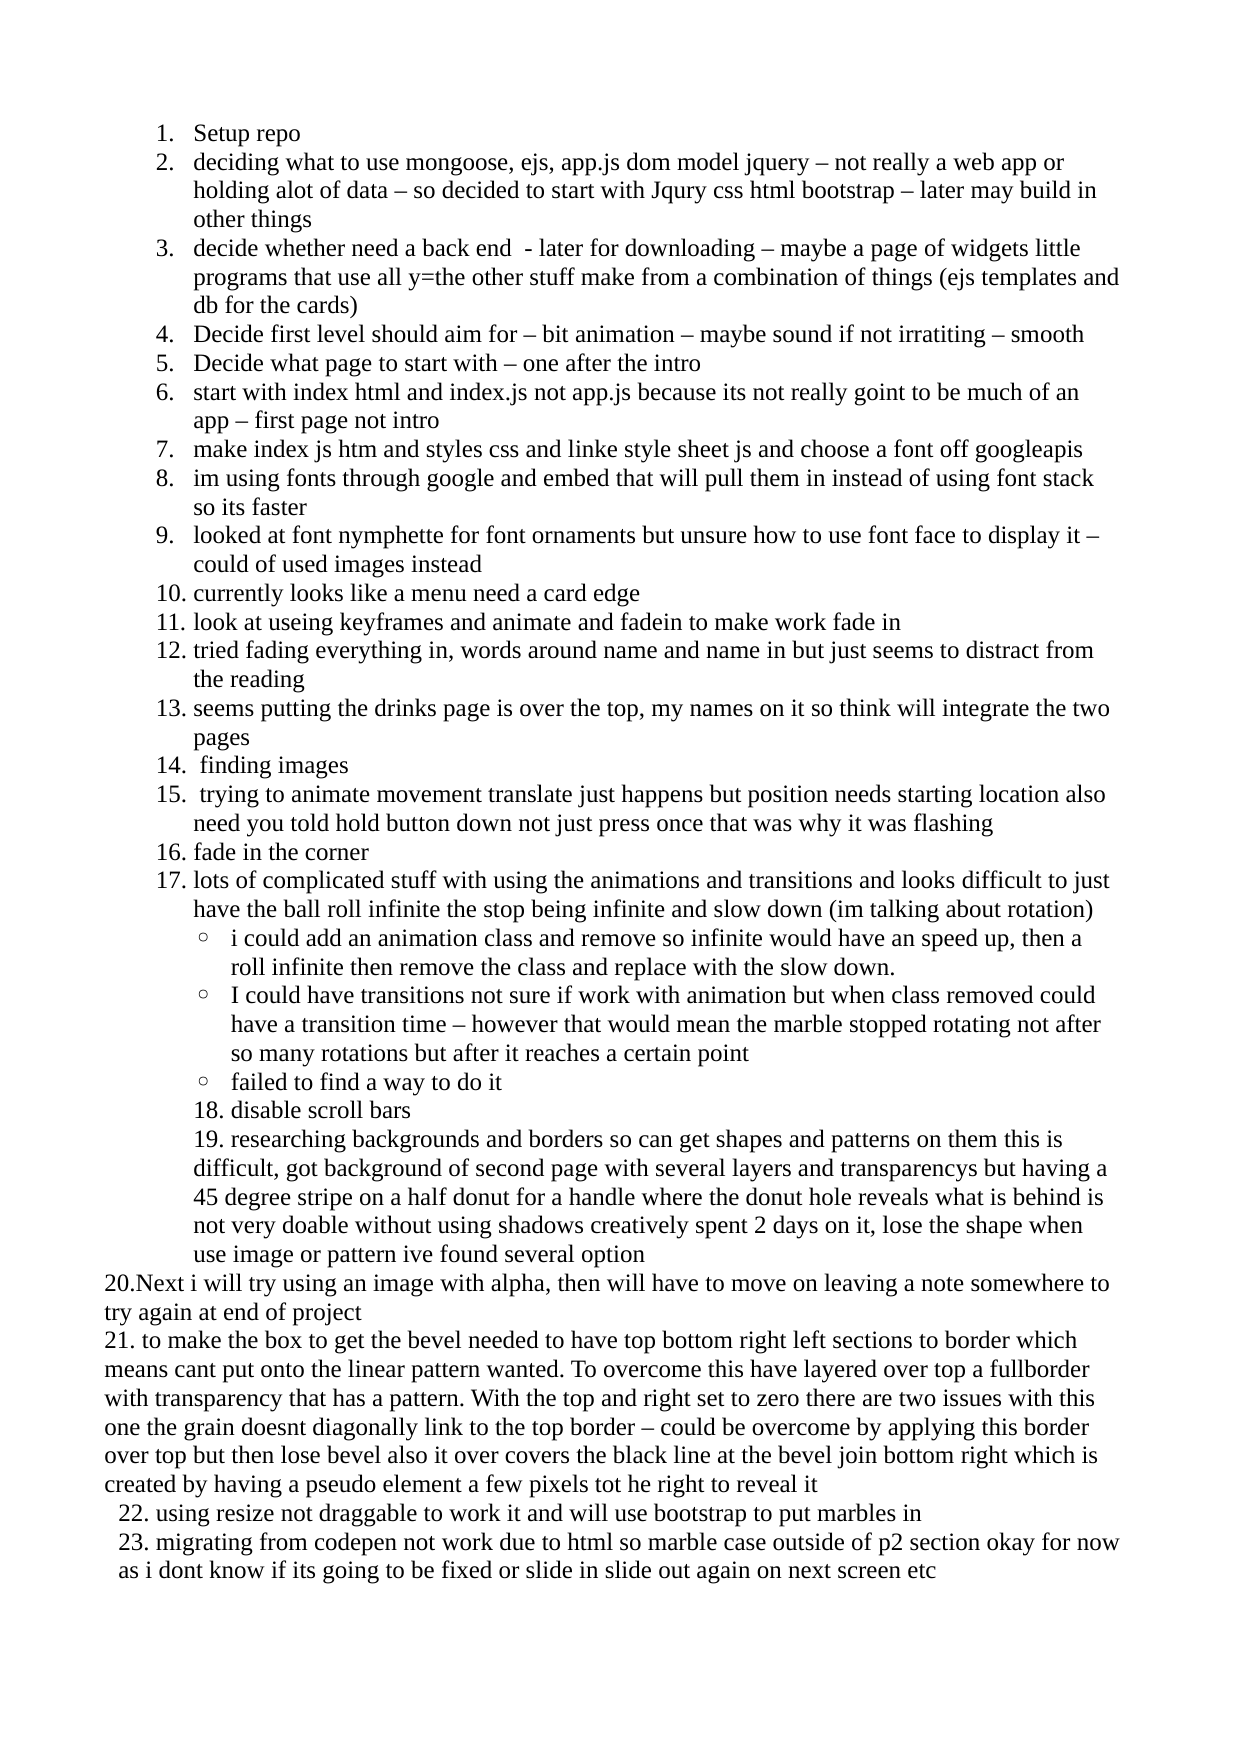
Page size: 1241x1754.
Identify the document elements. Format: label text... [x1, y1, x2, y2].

list finding images [156, 751, 1122, 779]
list Decide first level should aim for – bit animation – maybe sound if not irratiting – smooth [156, 319, 1122, 348]
list Setup repo [156, 118, 1122, 147]
list 21. to make the box to get the bevel needed to have top bottom right left sections to border which means cant put onto the linear pattern wanted. To overcome this have layered over top a fullborder with transparency that has a pattern. With the top and right set to zero there are two issues with this one the grain doesnt diagonally link to the top border – could be overcome by applying this border over top but then lose bevel also it over covers the black line at the bevel join bottom right which is created by having a pseudo element a few pixels tot he right to reveal it [104, 1326, 1122, 1498]
list start with index html and index.js not app.js because its not really goint to be much of an app – first page not intro [156, 377, 1122, 434]
list failed to find a way to do it [193, 1067, 1122, 1096]
list 18. disable scroll bars [156, 1096, 1122, 1124]
list 22. using resize not draggable to work it and will use bootstrap to put marbles in [118, 1498, 1122, 1527]
list 20.Next i will try using an image with alpha, then will have to move on leaving a note somewhere to try again at end of project [104, 1268, 1122, 1326]
list 19. researching backgrounds and borders so can get shapes and patterns on them this is difficult, got background of second page with several layers and transparencys but having a 45 degree stripe on a half donut for a handle where the donut hole reveals what is behind is not very doable without using shadows creatively spent 2 days on it, lose the shape when use image or pattern ive found several option [156, 1124, 1122, 1268]
list 23. migrating from codepen not work due to html so marble case outside of p2 section okay for now as i dont know if its going to be fixed or slide in slide out again on next screen etc [118, 1527, 1122, 1584]
list tried fading everything in, words around name and name in but just seems to distract from the reading [156, 636, 1122, 693]
list lots of complicated stuff with using the animations and transitions and looks difficult to just [156, 866, 1122, 894]
list im using fonts through google and embed that will pull them in instead of using font stack so its faster [156, 463, 1122, 521]
list make index js htm and styles css and linke style sheet js and choose a font off googleapis [156, 434, 1122, 463]
list i could add an animation class and remove so infinite would have an speed up, then a roll infinite then remove the class and replace with the slow down. [193, 923, 1122, 981]
list have the ball roll infinite the stop being infinite and slow down (im talking about rotation) [156, 894, 1122, 923]
list currently looks like a menu need a card edge [156, 578, 1122, 607]
list looked at font nymphette for font ornaments but unsure how to use font face to display it – could of used images instead [156, 521, 1122, 578]
list deciding what to use mongoose, ejs, app.js dom model jquery – not really a web app or holding alot of data – so decided to start with Jqury css html bootstrap – later may build in other things [156, 147, 1122, 233]
list decide whether need a back end - later for downloading – maybe a page of widgets little programs that use all y=the other stuff make from a combination of things (ejs templates and db for the cards) [156, 233, 1122, 319]
list seems putting the drinks page is over the top, my names on it so think will integrate the two pages [156, 693, 1122, 751]
list I could have transitions not sure if work with animation but when class removed could have a transition time – however that would mean the marble stopped rotating not after so many rotations but after it reaches a certain point [193, 981, 1122, 1067]
list look at useing keyframes and animate and fadein to make work fade in [156, 607, 1122, 636]
list trying to animate movement translate just happens but position needs starting location also need you told hold button down not just press once that was why it was flashing [156, 779, 1122, 837]
list fade in the corner [156, 837, 1122, 866]
list Decide what page to start with – one after the intro [156, 348, 1122, 377]
